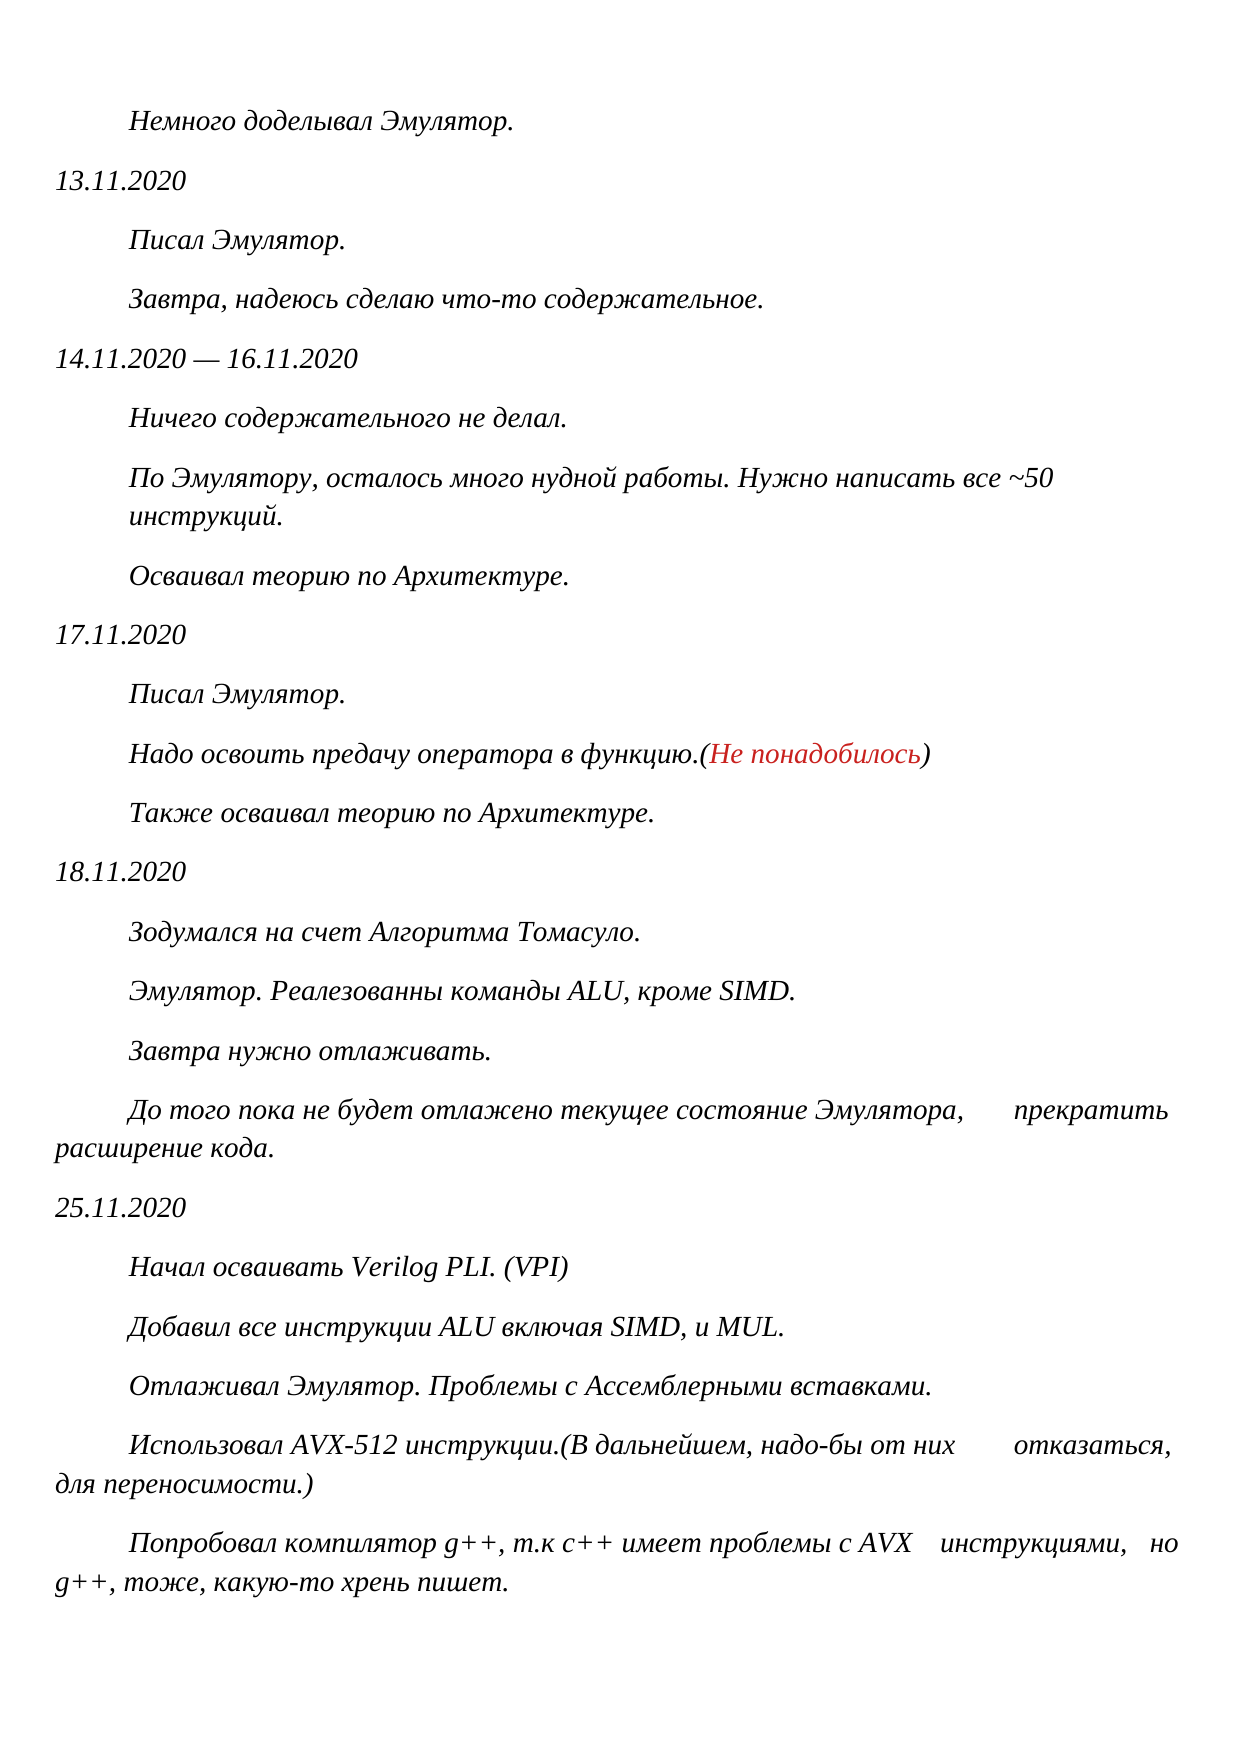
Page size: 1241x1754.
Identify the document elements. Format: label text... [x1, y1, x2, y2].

text По Эмулятору, осталось много нудной работы. Нужно написать все ~50 инструкций. [55, 460, 1181, 532]
text 25.11.2020 [55, 1190, 1181, 1223]
text Эмулятор. Реалезованны команды ALU, кроме SIMD. [55, 973, 1181, 1007]
text Завтра, надеюсь сделаю что-то содержательное. [55, 282, 1181, 315]
text Добавил все инструкции ALU включая SIMD, и MUL. [55, 1309, 1181, 1342]
text 13.11.2020 [55, 163, 1181, 196]
text Писал Эмулятор. [55, 676, 1181, 710]
text Попробовал компилятор g++, т.к c++ имеет проблемы с AVX инструкциями, но g++, тоже, какую-то хрень пишет. [55, 1525, 1181, 1597]
text Начал осваивать Verilog PLI. (VPI) [55, 1249, 1181, 1283]
text Использовал AVX-512 инструкции.(В дальнейшем, надо-бы от них отказаться, для переносимости.) [55, 1427, 1181, 1499]
text Ничего содержательного не делал. [55, 400, 1181, 434]
text Также осваивал теорию по Архитектуре. [55, 795, 1181, 829]
text 14.11.2020 — 16.11.2020 [55, 341, 1181, 374]
text Осваивал теорию по Архитектуре. [55, 558, 1181, 591]
text Завтра нужно отлаживать. [55, 1033, 1181, 1066]
text До того пока не будет отлажено текущее состояние Эмулятора, прекратить расширение кода. [55, 1092, 1181, 1164]
text Писал Эмулятор. [55, 222, 1181, 256]
text Надо освоить предачу оператора в функцию.(Не понадобилось) [55, 736, 1181, 769]
text Зодумался на счет Алгоритма Томасуло. [55, 914, 1181, 947]
text 18.11.2020 [55, 854, 1181, 888]
text Отлаживал Эмулятор. Проблемы с Ассемблерными вставками. [55, 1368, 1181, 1402]
text 17.11.2020 [55, 617, 1181, 651]
text Немного доделывал Эмулятор. [55, 103, 1181, 137]
